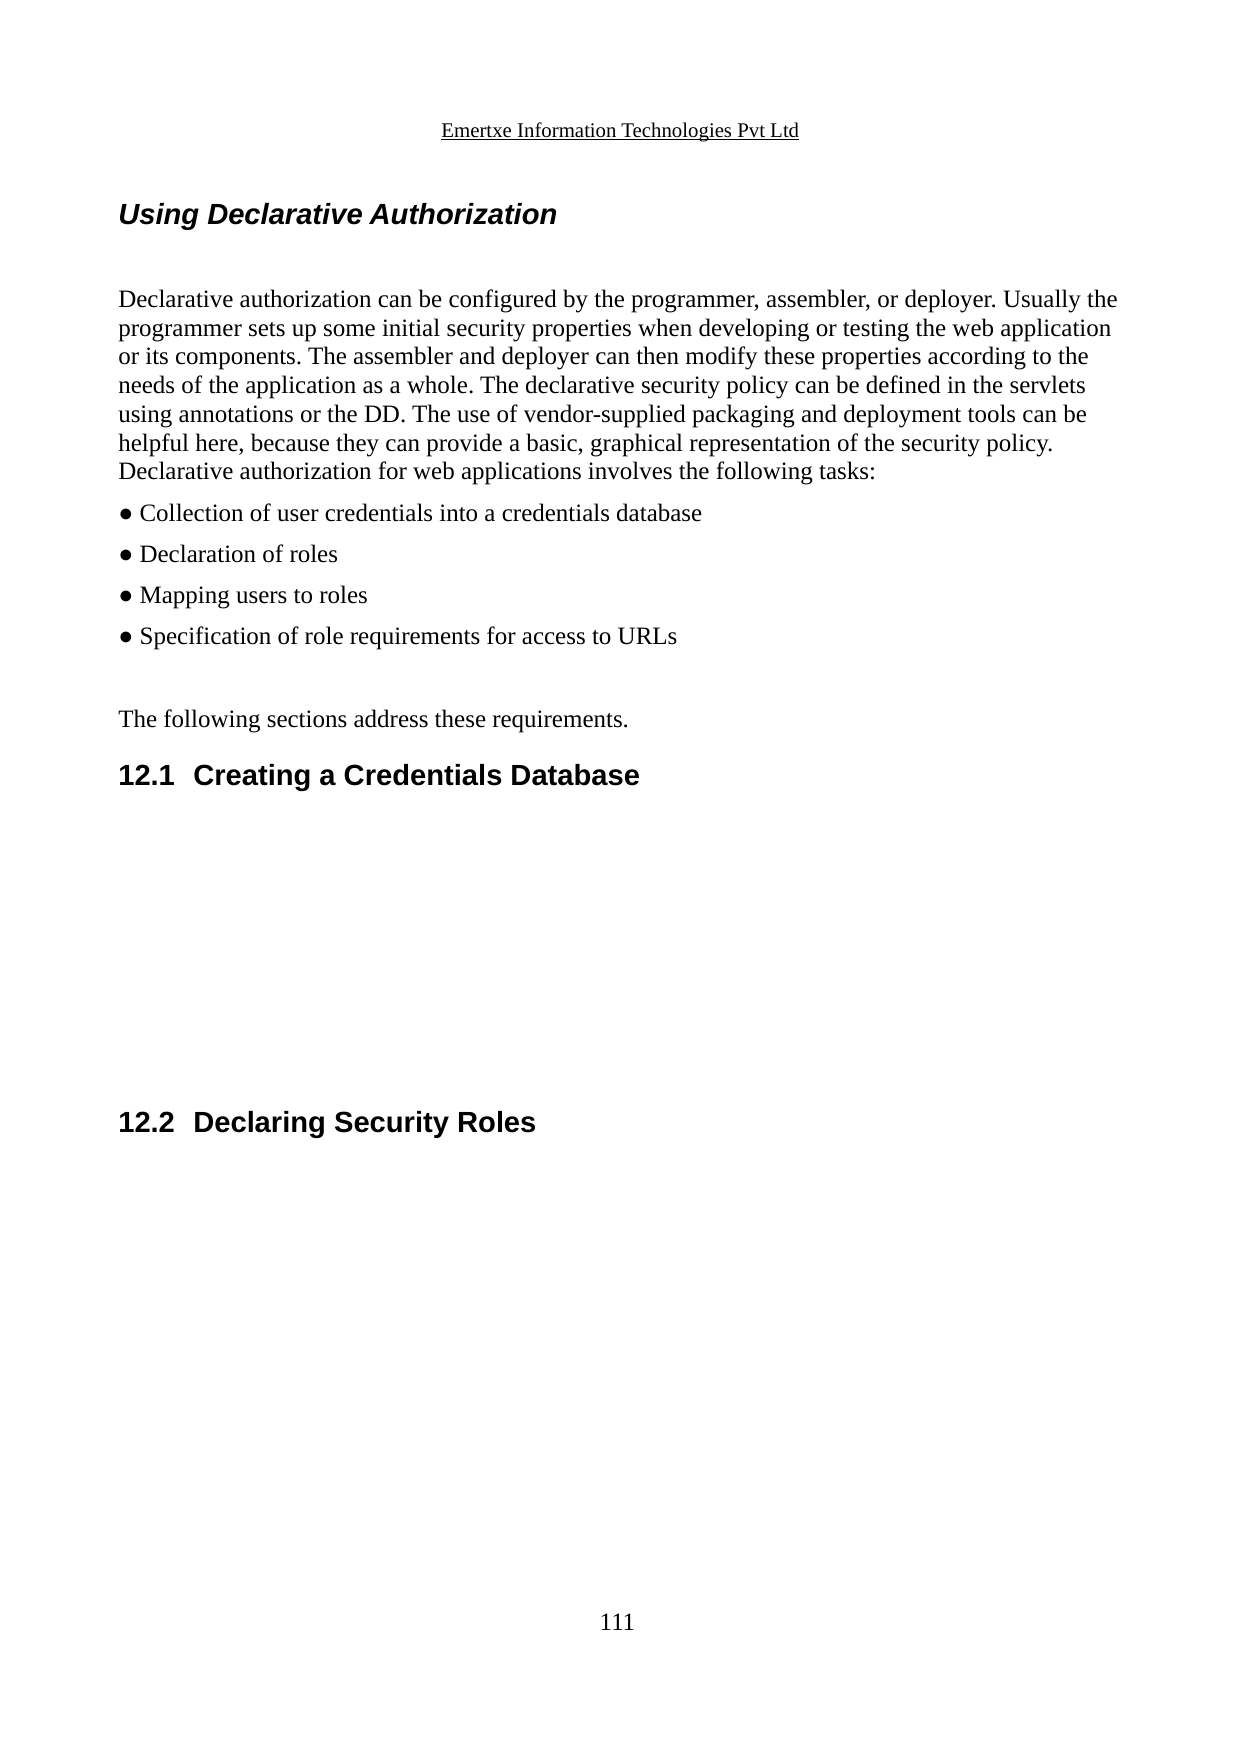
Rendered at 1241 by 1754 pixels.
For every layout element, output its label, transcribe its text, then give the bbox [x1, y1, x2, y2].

text ● Declaration of roles [118, 539, 1122, 568]
text The following sections address these requirements. [118, 704, 1122, 733]
text Declarative authorization can be configured by the programmer, assembler, or deployer. Usually the programmer sets up some initial security properties when developing or testing the web application or its components. The assembler and deployer can then modify these properties according to the needs of the application as a whole. The declarative security policy can be defined in the servlets using annotations or the DD. The use of vendor-supplied packaging and deployment tools can be helpful here, because they can provide a basic, graphical representation of the security policy. Declarative authorization for web applications involves the following tasks: [118, 284, 1122, 485]
text ● Mapping users to roles [118, 580, 1122, 609]
subtitle Using Declarative Authorization [118, 197, 1122, 230]
text ● Specification of role requirements for access to URLs [118, 621, 1122, 650]
subtitle Declaring Security Roles [118, 1105, 1122, 1138]
text ● Collection of user credentials into a credentials database [118, 498, 1122, 526]
subtitle Creating a Credentials Database [118, 758, 1122, 791]
